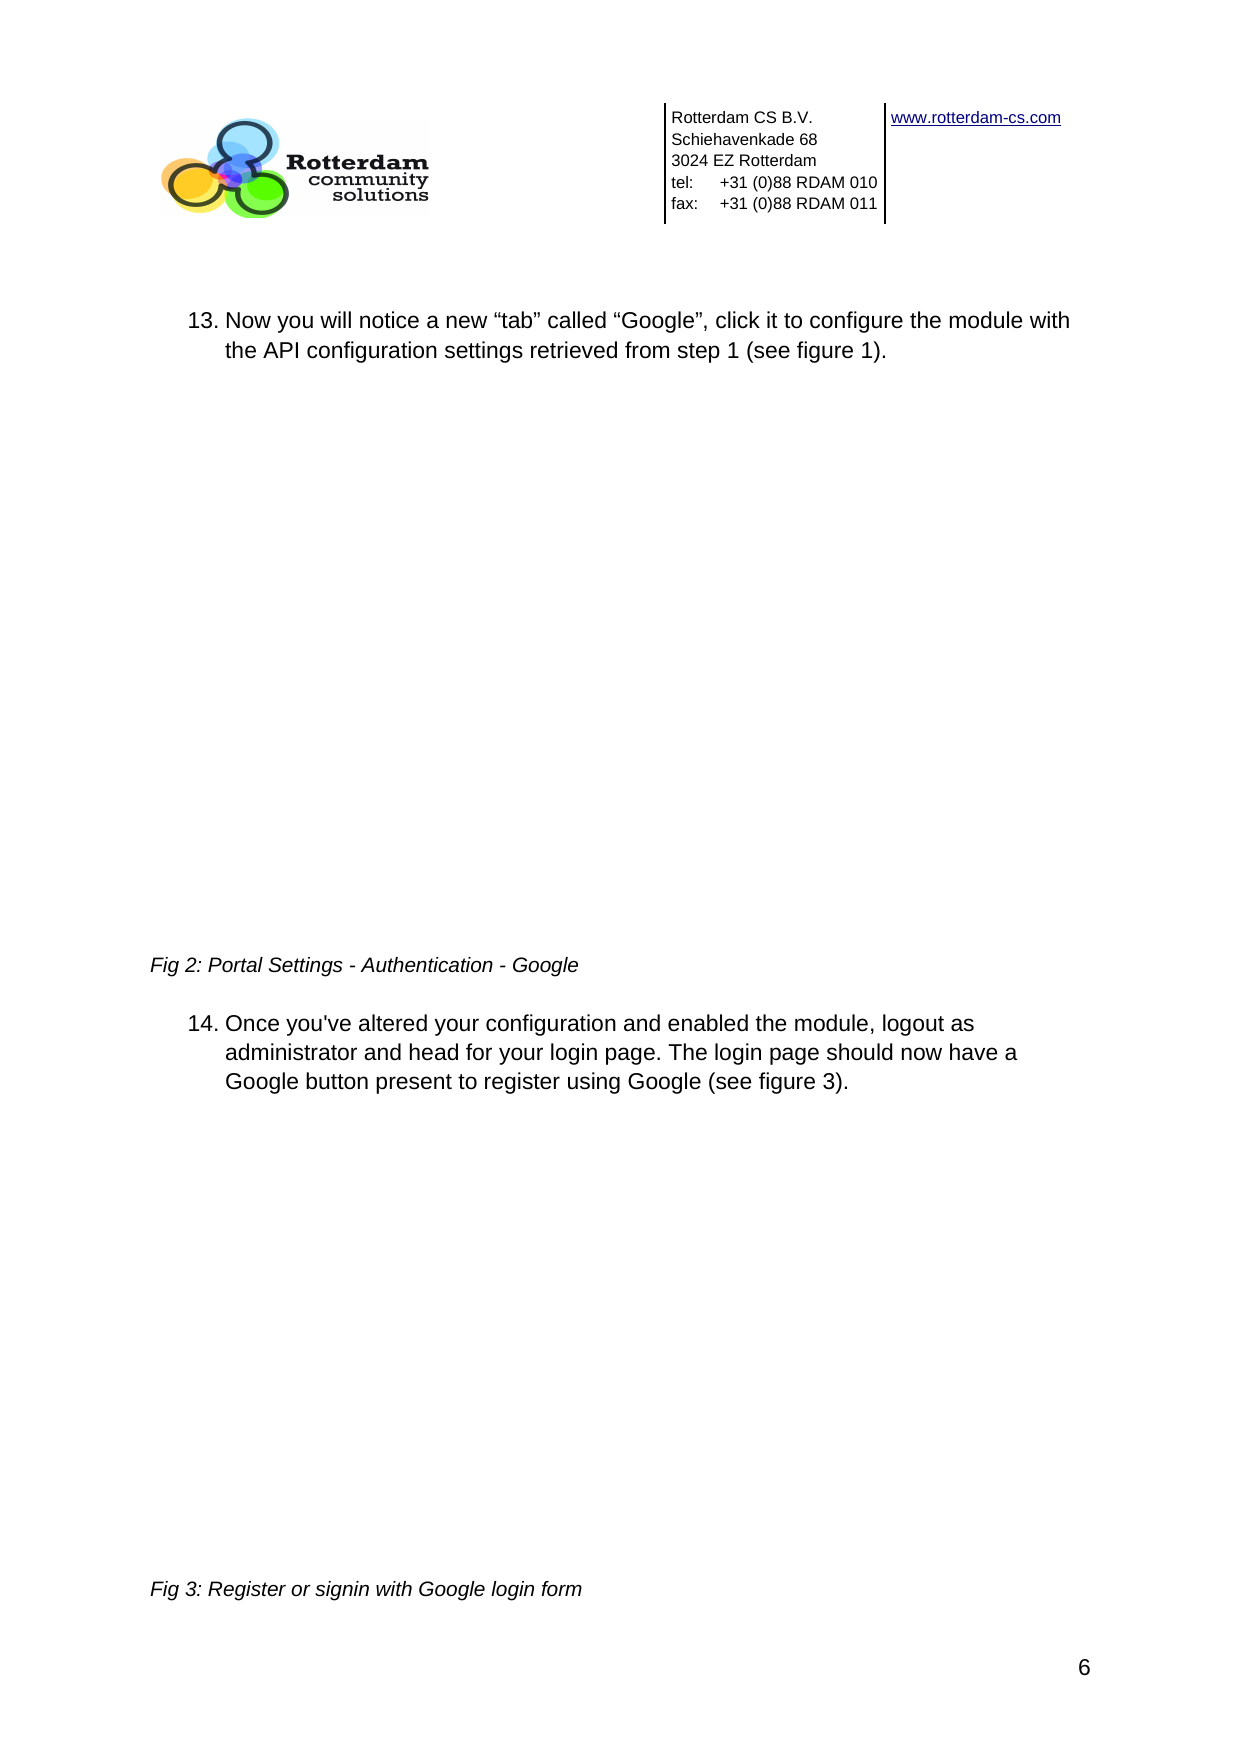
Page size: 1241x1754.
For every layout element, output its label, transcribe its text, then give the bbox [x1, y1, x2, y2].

text Fig 2: Portal Settings - Authentication - Google [150, 409, 1091, 977]
list Once you've altered your configuration and enabled the module, logout as administrator and head for your login page. The login page should now have a Google button present to register using Google (see figure 3). [187, 1010, 1091, 1094]
text Fig 3: Register or signin with Google login form [150, 1140, 1091, 1601]
list Now you will notice a new “tab” called “Google”, click it to configure the module with the API configuration settings retrieved from step 1 (see figure 1). [187, 308, 1091, 363]
